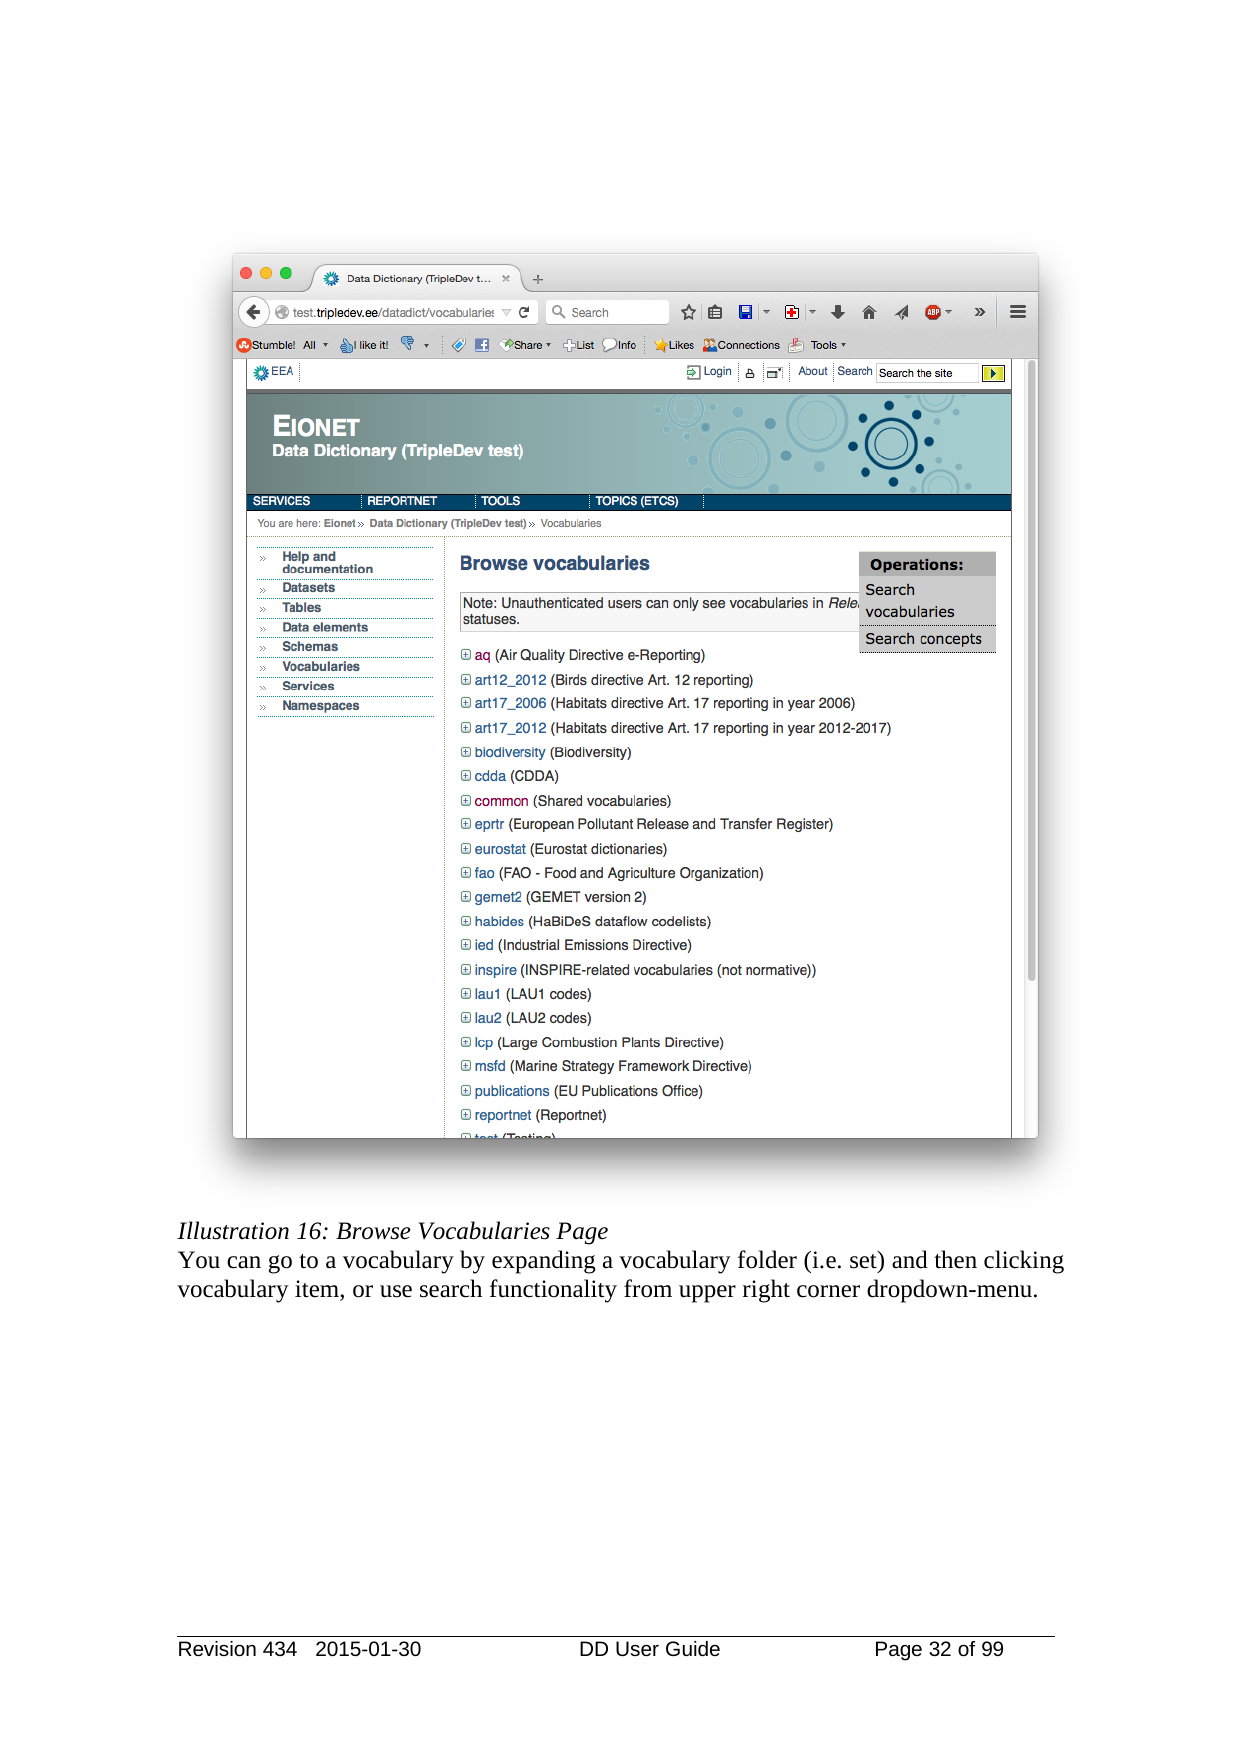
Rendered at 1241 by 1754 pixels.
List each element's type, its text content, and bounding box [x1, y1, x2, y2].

text You can go to a vocabulary by expanding a vocabulary folder (i.e. set) and then clicking vocabulary item, or use search functionality from upper right corner dropdown-menu. [177, 1244, 1092, 1303]
text Illustration 16: Browse Vocabularies Page [177, 1216, 1092, 1244]
picture [177, 222, 1093, 1216]
